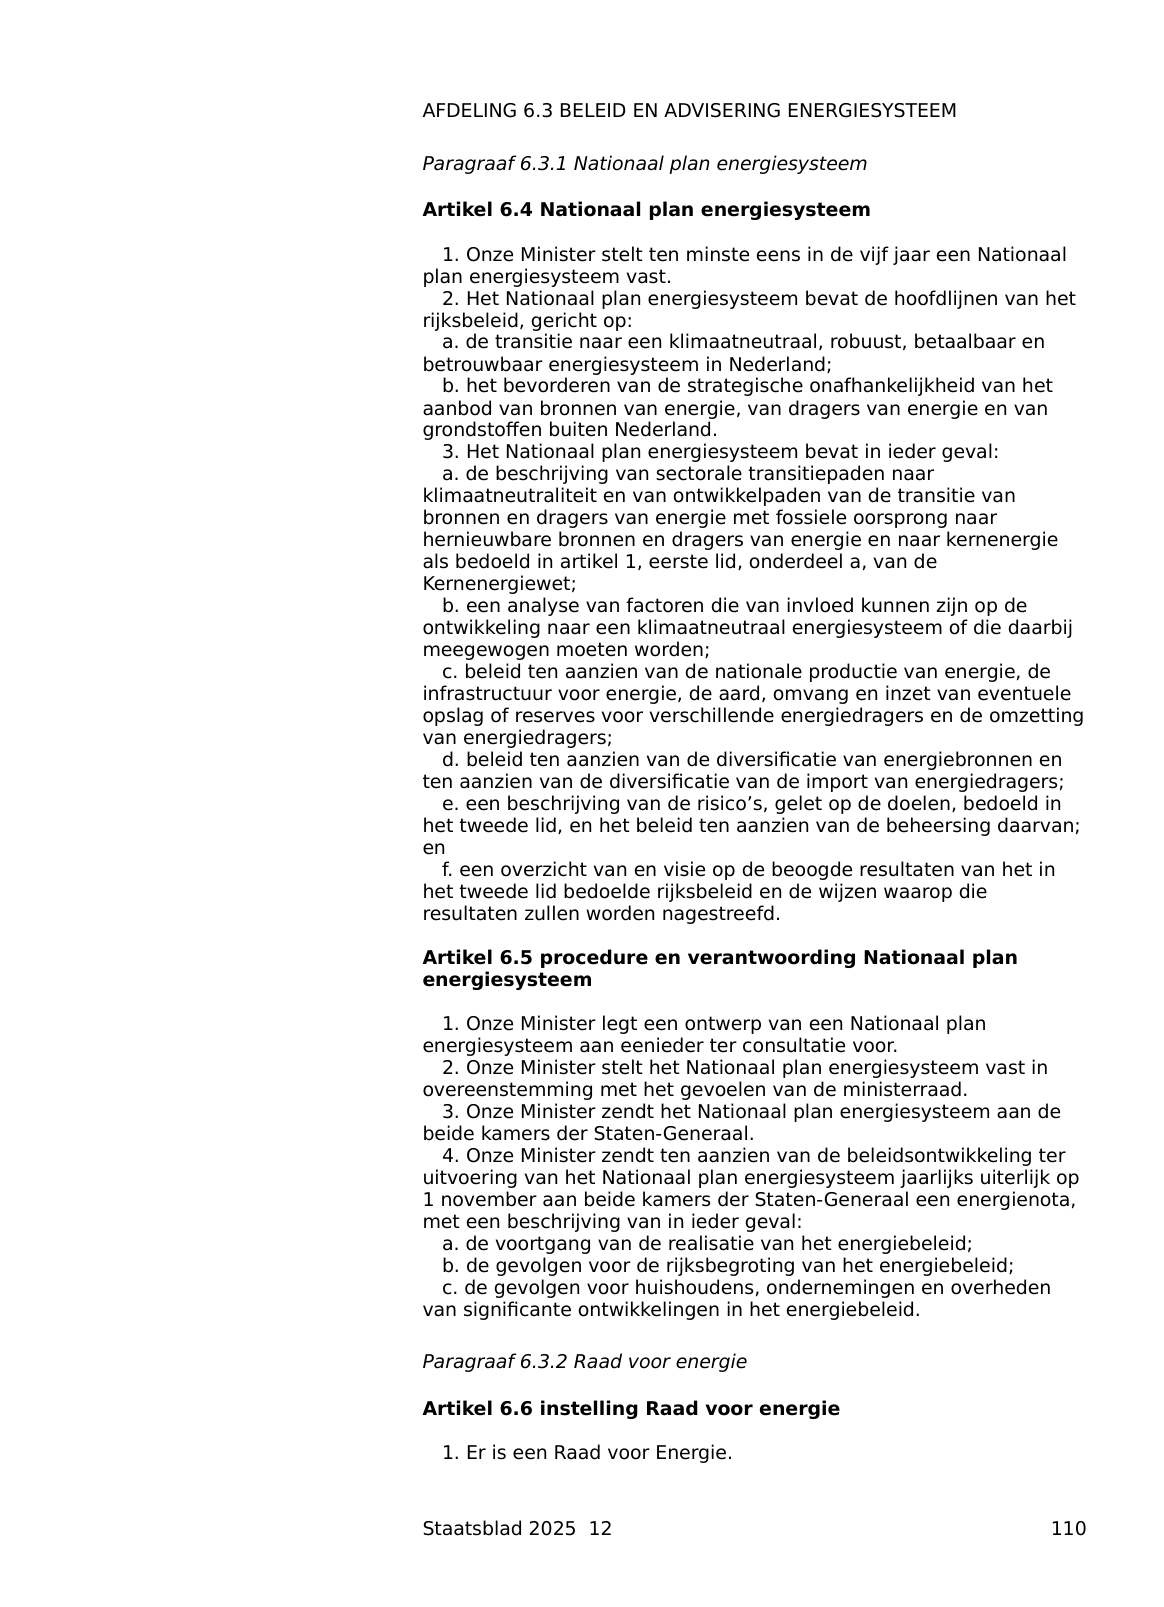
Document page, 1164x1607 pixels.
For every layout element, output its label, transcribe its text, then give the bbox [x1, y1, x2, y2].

text 1. Onze Minister legt een ontwerp van een Nationaal plan energiesysteem aan eenieder ter consultatie voor. [422, 1013, 1087, 1057]
subtitle Paragraaf 6.3.1 Nationaal plan energiesysteem [422, 152, 1087, 174]
text b. het bevorderen van de strategische onafhankelijkheid van het aanbod van bronnen van energie, van dragers van energie en van grondstoffen buiten Nederland. [422, 375, 1087, 441]
text c. beleid ten aanzien van de nationale productie van energie, de infrastructuur voor energie, de aard, omvang en inzet van eventuele opslag of reserves voor verschillende energiedragers en de omzetting van energiedragers; [422, 661, 1087, 749]
text a. de beschrijving van sectorale transitiepaden naar klimaatneutraliteit en van ontwikkelpaden van de transitie van bronnen en dragers van energie met fossiele oorsprong naar hernieuwbare bronnen en dragers van energie en naar kernenergie als bedoeld in artikel 1, eerste lid, onderdeel a, van de Kernenergiewet; [422, 463, 1087, 595]
subtitle AFDELING 6.3 BELEID EN ADVISERING ENERGIESYSTEEM [422, 100, 1087, 122]
text d. beleid ten aanzien van de diversificatie van energiebronnen en ten aanzien van de diversificatie van de import van energiedragers; [422, 749, 1087, 793]
text 1. Er is een Raad voor Energie. [422, 1442, 1087, 1464]
text 2. Onze Minister stelt het Nationaal plan energiesysteem vast in overeenstemming met het gevoelen van de ministerraad. [422, 1057, 1087, 1101]
text 4. Onze Minister zendt ten aanzien van de beleidsontwikkeling ter uitvoering van het Nationaal plan energiesysteem jaarlijks uiterlijk op 1 november aan beide kamers der Staten-Generaal een energienota, met een beschrijving van in ieder geval: [422, 1145, 1087, 1233]
text 3. Onze Minister zendt het Nationaal plan energiesysteem aan de beide kamers der Staten-Generaal. [422, 1101, 1087, 1145]
text b. een analyse van factoren die van invloed kunnen zijn op de ontwikkeling naar een klimaatneutraal energiesysteem of die daarbij meegewogen moeten worden; [422, 595, 1087, 661]
subtitle Artikel 6.6 instelling Raad voor energie [422, 1398, 1087, 1420]
text 2. Het Nationaal plan energiesysteem bevat de hoofdlijnen van het rijksbeleid, gericht op: [422, 287, 1087, 331]
text a. de voortgang van de realisatie van het energiebeleid; [422, 1233, 1087, 1255]
text b. de gevolgen voor de rijksbegroting van het energiebeleid; [422, 1255, 1087, 1277]
text a. de transitie naar een klimaatneutraal, robuust, betaalbaar en betrouwbaar energiesysteem in Nederland; [422, 331, 1087, 375]
subtitle Artikel 6.5 procedure en verantwoording Nationaal plan energiesysteem [422, 947, 1087, 991]
subtitle Artikel 6.4 Nationaal plan energiesysteem [422, 199, 1087, 221]
text 3. Het Nationaal plan energiesysteem bevat in ieder geval: [422, 441, 1087, 463]
text e. een beschrijving van de risico’s, gelet op de doelen, bedoeld in het tweede lid, en het beleid ten aanzien van de beheersing daarvan; en [422, 793, 1087, 859]
text f. een overzicht van en visie op de beoogde resultaten van het in het tweede lid bedoelde rijksbeleid en de wijzen waarop die resultaten zullen worden nagestreefd. [422, 859, 1087, 925]
subtitle Paragraaf 6.3.2 Raad voor energie [422, 1351, 1087, 1373]
text 1. Onze Minister stelt ten minste eens in de vijf jaar een Nationaal plan energiesysteem vast. [422, 243, 1087, 287]
text c. de gevolgen voor huishoudens, ondernemingen en overheden van significante ontwikkelingen in het energiebeleid. [422, 1277, 1087, 1321]
